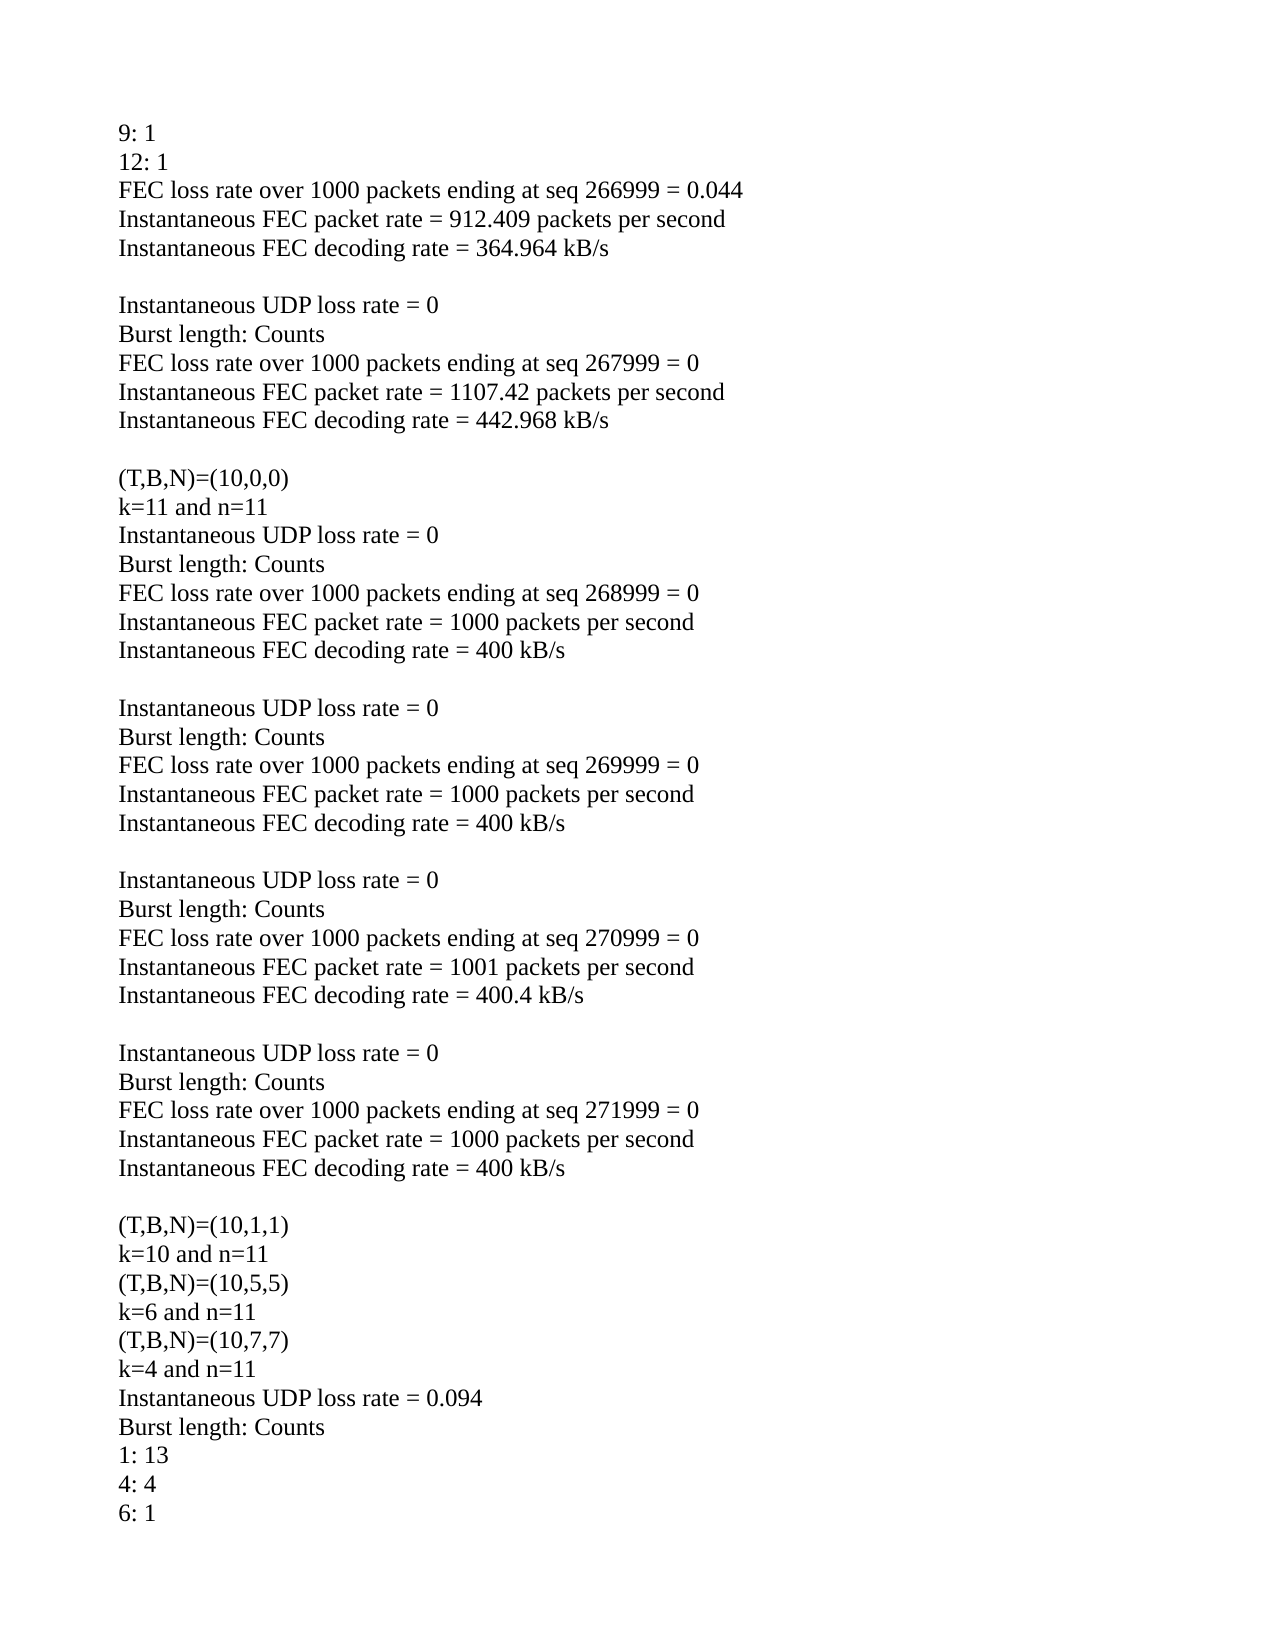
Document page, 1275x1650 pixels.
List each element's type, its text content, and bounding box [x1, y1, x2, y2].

text Instantaneous UDP loss rate = 0 [118, 693, 1157, 722]
text Instantaneous FEC packet rate = 1107.42 packets per second [118, 377, 1157, 406]
text Instantaneous FEC packet rate = 1000 packets per second [118, 1124, 1157, 1153]
text Instantaneous FEC decoding rate = 400 kB/s [118, 636, 1157, 664]
text Instantaneous FEC packet rate = 1001 packets per second [118, 952, 1157, 981]
text FEC loss rate over 1000 packets ending at seq 266999 = 0.044 [118, 176, 1157, 204]
text (T,B,N)=(10,0,0) [118, 463, 1157, 492]
text Burst length: Counts [118, 319, 1157, 348]
text Instantaneous UDP loss rate = 0 [118, 1038, 1157, 1067]
text k=4 and n=11 [118, 1354, 1157, 1383]
text Instantaneous FEC packet rate = 912.409 packets per second [118, 204, 1157, 233]
text Burst length: Counts [118, 1412, 1157, 1441]
text (T,B,N)=(10,5,5) [118, 1268, 1157, 1297]
text Burst length: Counts [118, 549, 1157, 578]
text FEC loss rate over 1000 packets ending at seq 267999 = 0 [118, 348, 1157, 377]
text Instantaneous FEC decoding rate = 400.4 kB/s [118, 981, 1157, 1009]
text Instantaneous FEC decoding rate = 400 kB/s [118, 1153, 1157, 1182]
text 4: 4 [118, 1469, 1157, 1498]
text (T,B,N)=(10,1,1) [118, 1211, 1157, 1239]
text Instantaneous FEC decoding rate = 400 kB/s [118, 808, 1157, 837]
text 6: 1 [118, 1498, 1157, 1527]
text Burst length: Counts [118, 894, 1157, 923]
text Instantaneous FEC decoding rate = 364.964 kB/s [118, 233, 1157, 262]
text FEC loss rate over 1000 packets ending at seq 268999 = 0 [118, 578, 1157, 607]
text 12: 1 [118, 147, 1157, 176]
text Instantaneous FEC packet rate = 1000 packets per second [118, 607, 1157, 636]
text Burst length: Counts [118, 1067, 1157, 1096]
text Instantaneous UDP loss rate = 0 [118, 521, 1157, 549]
text 9: 1 [118, 118, 1157, 147]
text FEC loss rate over 1000 packets ending at seq 271999 = 0 [118, 1096, 1157, 1124]
text k=11 and n=11 [118, 492, 1157, 521]
text Instantaneous UDP loss rate = 0 [118, 866, 1157, 894]
text FEC loss rate over 1000 packets ending at seq 269999 = 0 [118, 751, 1157, 779]
text Instantaneous FEC packet rate = 1000 packets per second [118, 779, 1157, 808]
text (T,B,N)=(10,7,7) [118, 1326, 1157, 1354]
text Instantaneous FEC decoding rate = 442.968 kB/s [118, 406, 1157, 434]
text Burst length: Counts [118, 722, 1157, 751]
text Instantaneous UDP loss rate = 0 [118, 291, 1157, 319]
text Instantaneous UDP loss rate = 0.094 [118, 1383, 1157, 1412]
text k=10 and n=11 [118, 1239, 1157, 1268]
text 1: 13 [118, 1441, 1157, 1469]
text FEC loss rate over 1000 packets ending at seq 270999 = 0 [118, 923, 1157, 952]
text k=6 and n=11 [118, 1297, 1157, 1326]
